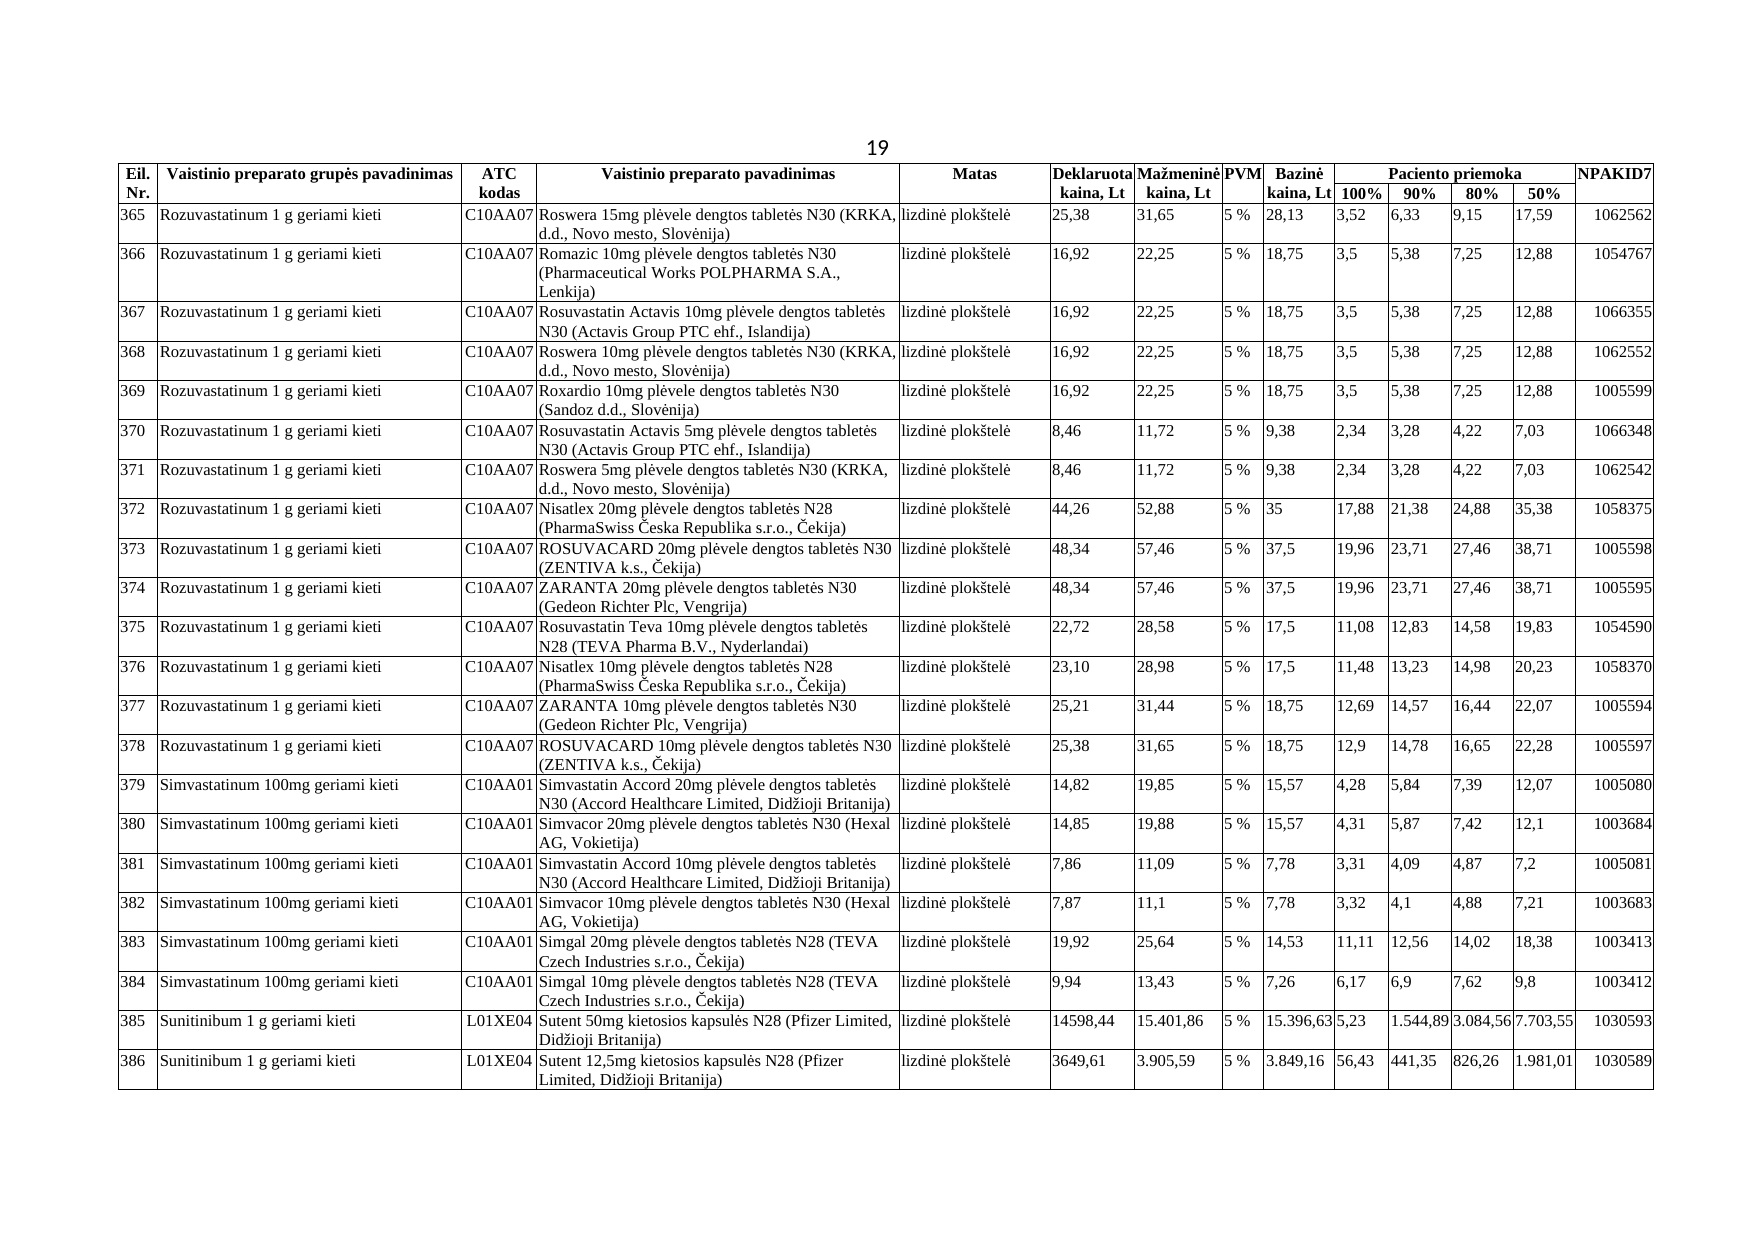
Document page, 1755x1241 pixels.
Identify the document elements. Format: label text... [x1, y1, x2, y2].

table_cell 9,94 [1051, 972, 1134, 1010]
table_cell Simgal 10mg plėvele dengtos tabletės N28 (TEVA Czech Industries s.r.o., Čekija) [537, 972, 899, 1010]
table_cell 12,07 [1514, 775, 1575, 813]
table_cell 1054590 [1576, 617, 1653, 656]
table_cell C10AA07 [462, 204, 536, 243]
table_cell 8,46 [1051, 420, 1134, 459]
table_cell C10AA01 [462, 893, 536, 931]
table_cell 12,88 [1514, 244, 1575, 301]
table_cell 1005081 [1576, 854, 1653, 892]
table_cell 12,83 [1389, 617, 1451, 656]
table_cell 9,15 [1452, 204, 1513, 243]
table_cell 25,21 [1051, 696, 1134, 734]
table_cell 7,25 [1452, 381, 1513, 419]
table_cell 7,78 [1264, 854, 1334, 892]
table_cell Simvacor 10mg plėvele dengtos tabletės N30 (Hexal AG, Vokietija) [537, 893, 899, 931]
table_cell 37,5 [1264, 578, 1334, 616]
table_cell 373 [119, 539, 157, 577]
table_cell 6,9 [1389, 972, 1451, 1010]
table_cell 28,13 [1264, 204, 1334, 243]
table_cell 1062542 [1576, 460, 1653, 498]
table_cell L01XE04 [462, 1050, 536, 1089]
table_cell 4,28 [1335, 775, 1388, 813]
table_cell 5 % [1223, 204, 1263, 243]
table_cell 14,78 [1389, 735, 1451, 774]
table_cell 11,72 [1135, 460, 1222, 498]
table_cell lizdinė plokštelė [900, 972, 1050, 1010]
table_cell Rozuvastatinum 1 g geriami kieti [158, 244, 461, 301]
table_cell 383 [119, 932, 157, 971]
table_cell 826,26 [1452, 1050, 1513, 1089]
table_cell 19,92 [1051, 932, 1134, 971]
table_cell ZARANTA 10mg plėvele dengtos tabletės N30 (Gedeon Richter Plc, Vengrija) [537, 696, 899, 734]
table_cell 386 [119, 1050, 157, 1089]
table_cell C10AA01 [462, 972, 536, 1010]
table_cell lizdinė plokštelė [900, 244, 1050, 301]
table_cell 3,28 [1389, 460, 1451, 498]
table_cell 366 [119, 244, 157, 301]
table_cell 5 % [1223, 696, 1263, 734]
table_cell 6,17 [1335, 972, 1388, 1010]
table_cell 5 % [1223, 893, 1263, 931]
table_header NPAKID7 [1576, 164, 1653, 203]
table_cell 3,5 [1335, 381, 1388, 419]
table_cell Rosuvastatin Actavis 5mg plėvele dengtos tabletės N30 (Actavis Group PTC ehf., Islandija) [537, 420, 899, 459]
table_cell 18,75 [1264, 696, 1334, 734]
table_cell lizdinė plokštelė [900, 696, 1050, 734]
table_cell 19,96 [1335, 578, 1388, 616]
table_cell Rozuvastatinum 1 g geriami kieti [158, 302, 461, 341]
table_cell Sutent 12,5mg kietosios kapsulės N28 (Pfizer Limited, Didžioji Britanija) [537, 1050, 899, 1089]
table_cell 25,38 [1051, 204, 1134, 243]
table_cell 441,35 [1389, 1050, 1451, 1089]
table_cell 25,38 [1051, 735, 1134, 774]
table_cell 378 [119, 735, 157, 774]
table_cell 35,38 [1514, 499, 1575, 537]
table_cell 1005597 [1576, 735, 1653, 774]
table_cell 377 [119, 696, 157, 734]
table_cell 5 % [1223, 460, 1263, 498]
table_cell lizdinė plokštelė [900, 617, 1050, 656]
table_cell 1005080 [1576, 775, 1653, 813]
table_cell 12,1 [1514, 814, 1575, 852]
table_cell 3,32 [1335, 893, 1388, 931]
table_cell Roswera 5mg plėvele dengtos tabletės N30 (KRKA, d.d., Novo mesto, Slovėnija) [537, 460, 899, 498]
table_cell 14,53 [1264, 932, 1334, 971]
table_cell 1005598 [1576, 539, 1653, 577]
table_cell 4,09 [1389, 854, 1451, 892]
table_cell 35 [1264, 499, 1334, 537]
table_cell 369 [119, 381, 157, 419]
table_cell Sunitinibum 1 g geriami kieti [158, 1050, 461, 1089]
table_cell Simgal 20mg plėvele dengtos tabletės N28 (TEVA Czech Industries s.r.o., Čekija) [537, 932, 899, 971]
table_cell 12,69 [1335, 696, 1388, 734]
table_cell 31,65 [1135, 204, 1222, 243]
table_cell 9,8 [1514, 972, 1575, 1010]
table_cell 8,46 [1051, 460, 1134, 498]
table_cell 375 [119, 617, 157, 656]
table_cell 7,42 [1452, 814, 1513, 852]
table_cell lizdinė plokštelė [900, 775, 1050, 813]
table_cell 7,25 [1452, 342, 1513, 380]
table_cell Sunitinibum 1 g geriami kieti [158, 1011, 461, 1049]
table_cell lizdinė plokštelė [900, 420, 1050, 459]
table_cell 2,34 [1335, 460, 1388, 498]
table_cell 19,88 [1135, 814, 1222, 852]
table_cell 57,46 [1135, 578, 1222, 616]
table_cell 14,58 [1452, 617, 1513, 656]
table_cell 18,75 [1264, 244, 1334, 301]
table_cell 17,88 [1335, 499, 1388, 537]
table_cell 12,56 [1389, 932, 1451, 971]
table_cell 1066355 [1576, 302, 1653, 341]
table_cell Rozuvastatinum 1 g geriami kieti [158, 420, 461, 459]
table_cell lizdinė plokštelė [900, 578, 1050, 616]
table_cell C10AA07 [462, 342, 536, 380]
table_cell C10AA01 [462, 932, 536, 971]
table_cell Nisatlex 20mg plėvele dengtos tabletės N28 (PharmaSwiss Česka Republika s.r.o., Čekija) [537, 499, 899, 537]
table_cell 19,83 [1514, 617, 1575, 656]
table_cell 368 [119, 342, 157, 380]
table_cell 7,26 [1264, 972, 1334, 1010]
table_cell 16,92 [1051, 381, 1134, 419]
table_cell Roswera 10mg plėvele dengtos tabletės N30 (KRKA, d.d., Novo mesto, Slovėnija) [537, 342, 899, 380]
table_cell 7,87 [1051, 893, 1134, 931]
table_cell 80% [1452, 184, 1513, 203]
table_cell 18,75 [1264, 381, 1334, 419]
table_cell 3,5 [1335, 342, 1388, 380]
table_header Vaistinio preparato pavadinimas [537, 164, 899, 203]
table_cell Rozuvastatinum 1 g geriami kieti [158, 578, 461, 616]
table_cell 22,07 [1514, 696, 1575, 734]
table_cell Rozuvastatinum 1 g geriami kieti [158, 499, 461, 537]
table_cell 23,71 [1389, 578, 1451, 616]
table_cell 22,25 [1135, 302, 1222, 341]
table_cell 7.703,55 [1514, 1011, 1575, 1049]
table_cell 11,1 [1135, 893, 1222, 931]
table_cell 31,65 [1135, 735, 1222, 774]
table_header Matas [900, 164, 1050, 203]
table_cell 11,48 [1335, 657, 1388, 695]
table_cell 365 [119, 204, 157, 243]
table_cell 15,57 [1264, 775, 1334, 813]
table_cell Rozuvastatinum 1 g geriami kieti [158, 617, 461, 656]
table_cell ROSUVACARD 10mg plėvele dengtos tabletės N30 (ZENTIVA k.s., Čekija) [537, 735, 899, 774]
table_cell lizdinė plokštelė [900, 302, 1050, 341]
table_cell 5 % [1223, 302, 1263, 341]
table_cell 3,5 [1335, 244, 1388, 301]
table_cell lizdinė plokštelė [900, 893, 1050, 931]
table_cell 1062552 [1576, 342, 1653, 380]
table_cell 7,25 [1452, 244, 1513, 301]
table_cell Rosuvastatin Teva 10mg plėvele dengtos tabletės N28 (TEVA Pharma B.V., Nyderlandai) [537, 617, 899, 656]
table_cell 1054767 [1576, 244, 1653, 301]
table_cell 48,34 [1051, 539, 1134, 577]
table_cell 16,92 [1051, 342, 1134, 380]
table_cell Simvastatinum 100mg geriami kieti [158, 854, 461, 892]
table_cell 6,33 [1389, 204, 1451, 243]
table_cell C10AA07 [462, 302, 536, 341]
table_cell 7,86 [1051, 854, 1134, 892]
table_cell 18,75 [1264, 735, 1334, 774]
table_cell 5,87 [1389, 814, 1451, 852]
table_cell 18,38 [1514, 932, 1575, 971]
table_cell 1066348 [1576, 420, 1653, 459]
table_cell 5 % [1223, 932, 1263, 971]
table_cell lizdinė plokštelė [900, 499, 1050, 537]
table_cell 16,65 [1452, 735, 1513, 774]
table_cell 5 % [1223, 342, 1263, 380]
table_cell 7,62 [1452, 972, 1513, 1010]
table_cell 5 % [1223, 775, 1263, 813]
table_cell 5 % [1223, 381, 1263, 419]
table_cell Nisatlex 10mg plėvele dengtos tabletės N28 (PharmaSwiss Česka Republika s.r.o., Čekija) [537, 657, 899, 695]
table_cell 1.544,89 [1389, 1011, 1451, 1049]
table_cell 5 % [1223, 972, 1263, 1010]
table_cell 1058370 [1576, 657, 1653, 695]
table_cell lizdinė plokštelė [900, 1011, 1050, 1049]
table_cell C10AA07 [462, 578, 536, 616]
table_cell Rozuvastatinum 1 g geriami kieti [158, 342, 461, 380]
table_cell Rozuvastatinum 1 g geriami kieti [158, 381, 461, 419]
table_cell 18,75 [1264, 302, 1334, 341]
table_cell 28,98 [1135, 657, 1222, 695]
table_cell 17,5 [1264, 617, 1334, 656]
table_cell 24,88 [1452, 499, 1513, 537]
table_cell 4,88 [1452, 893, 1513, 931]
table_cell 376 [119, 657, 157, 695]
table_cell lizdinė plokštelė [900, 735, 1050, 774]
table_cell C10AA07 [462, 696, 536, 734]
table_cell 14,85 [1051, 814, 1134, 852]
table_cell 56,43 [1335, 1050, 1388, 1089]
table_cell 5,38 [1389, 342, 1451, 380]
table_cell Simvacor 20mg plėvele dengtos tabletės N30 (Hexal AG, Vokietija) [537, 814, 899, 852]
table_cell 16,92 [1051, 244, 1134, 301]
table_cell 1030593 [1576, 1011, 1653, 1049]
table_cell 385 [119, 1011, 157, 1049]
table_cell 1.981,01 [1514, 1050, 1575, 1089]
table_cell 18,75 [1264, 342, 1334, 380]
table_cell 19,96 [1335, 539, 1388, 577]
table_cell 15.401,86 [1135, 1011, 1222, 1049]
table_cell 27,46 [1452, 539, 1513, 577]
table_cell lizdinė plokštelė [900, 204, 1050, 243]
table_cell Simvastatinum 100mg geriami kieti [158, 775, 461, 813]
table_cell 15.396,63 [1264, 1011, 1334, 1049]
table_cell 5 % [1223, 854, 1263, 892]
table_cell 370 [119, 420, 157, 459]
table_cell Sutent 50mg kietosios kapsulės N28 (Pfizer Limited, Didžioji Britanija) [537, 1011, 899, 1049]
table_cell Rozuvastatinum 1 g geriami kieti [158, 204, 461, 243]
table_cell 7,2 [1514, 854, 1575, 892]
table_cell 48,34 [1051, 578, 1134, 616]
table_cell 57,46 [1135, 539, 1222, 577]
table_cell 381 [119, 854, 157, 892]
table_cell 7,03 [1514, 420, 1575, 459]
table_cell 3,28 [1389, 420, 1451, 459]
table_cell 1003412 [1576, 972, 1653, 1010]
table_cell 11,72 [1135, 420, 1222, 459]
table_cell Simvastatin Accord 20mg plėvele dengtos tabletės N30 (Accord Healthcare Limited, Didžioji Britanija) [537, 775, 899, 813]
table_cell 5,23 [1335, 1011, 1388, 1049]
table_cell C10AA07 [462, 460, 536, 498]
table_cell 379 [119, 775, 157, 813]
table_cell 38,71 [1514, 578, 1575, 616]
table_cell Simvastatin Accord 10mg plėvele dengtos tabletės N30 (Accord Healthcare Limited, Didžioji Britanija) [537, 854, 899, 892]
table_cell 4,1 [1389, 893, 1451, 931]
table_cell 3,31 [1335, 854, 1388, 892]
table_cell 1062562 [1576, 204, 1653, 243]
table_cell lizdinė plokštelė [900, 460, 1050, 498]
table_cell L01XE04 [462, 1011, 536, 1049]
table_cell 9,38 [1264, 460, 1334, 498]
table_cell 5 % [1223, 657, 1263, 695]
table_cell Simvastatinum 100mg geriami kieti [158, 972, 461, 1010]
table_cell 37,5 [1264, 539, 1334, 577]
table_cell 100% [1335, 184, 1388, 203]
table_cell 372 [119, 499, 157, 537]
table_cell 22,25 [1135, 342, 1222, 380]
table_cell lizdinė plokštelė [900, 854, 1050, 892]
table_cell 22,28 [1514, 735, 1575, 774]
table_cell 5 % [1223, 617, 1263, 656]
table_cell 5 % [1223, 420, 1263, 459]
table_cell 4,87 [1452, 854, 1513, 892]
table_cell 22,25 [1135, 244, 1222, 301]
table_cell Rozuvastatinum 1 g geriami kieti [158, 460, 461, 498]
table_cell 31,44 [1135, 696, 1222, 734]
table_cell 5 % [1223, 244, 1263, 301]
table_cell 1030589 [1576, 1050, 1653, 1089]
table_cell 5,84 [1389, 775, 1451, 813]
table_cell C10AA07 [462, 381, 536, 419]
table_header Mažmeninė kaina, Lt [1135, 164, 1222, 203]
table_cell 1003684 [1576, 814, 1653, 852]
table_cell C10AA07 [462, 657, 536, 695]
table_cell 5 % [1223, 539, 1263, 577]
table_cell 4,22 [1452, 460, 1513, 498]
table_cell 11,11 [1335, 932, 1388, 971]
table_cell 5 % [1223, 578, 1263, 616]
table_cell 5,38 [1389, 244, 1451, 301]
table_cell Roxardio 10mg plėvele dengtos tabletės N30 (Sandoz d.d., Slovėnija) [537, 381, 899, 419]
table_cell 25,64 [1135, 932, 1222, 971]
table_cell 19,85 [1135, 775, 1222, 813]
table_cell 12,88 [1514, 342, 1575, 380]
table_cell Simvastatinum 100mg geriami kieti [158, 932, 461, 971]
table_cell 20,23 [1514, 657, 1575, 695]
table_cell 23,10 [1051, 657, 1134, 695]
table_cell 9,38 [1264, 420, 1334, 459]
table_cell 12,88 [1514, 302, 1575, 341]
table_cell 1005599 [1576, 381, 1653, 419]
table_cell 5,38 [1389, 381, 1451, 419]
table_cell 16,44 [1452, 696, 1513, 734]
table_cell 12,9 [1335, 735, 1388, 774]
table_cell 11,09 [1135, 854, 1222, 892]
table_cell 382 [119, 893, 157, 931]
table_cell 5,38 [1389, 302, 1451, 341]
table_cell Romazic 10mg plėvele dengtos tabletės N30 (Pharmaceutical Works POLPHARMA S.A., Lenkija) [537, 244, 899, 301]
table_cell 380 [119, 814, 157, 852]
table_cell 44,26 [1051, 499, 1134, 537]
table_cell 3,5 [1335, 302, 1388, 341]
table_cell C10AA07 [462, 617, 536, 656]
table_cell 5 % [1223, 499, 1263, 537]
table_cell C10AA07 [462, 539, 536, 577]
table_cell C10AA01 [462, 814, 536, 852]
table_cell Simvastatinum 100mg geriami kieti [158, 814, 461, 852]
table_cell C10AA07 [462, 499, 536, 537]
table_cell Roswera 15mg plėvele dengtos tabletės N30 (KRKA, d.d., Novo mesto, Slovėnija) [537, 204, 899, 243]
table_cell Simvastatinum 100mg geriami kieti [158, 893, 461, 931]
table_cell 12,88 [1514, 381, 1575, 419]
table_cell 11,08 [1335, 617, 1388, 656]
table_cell ZARANTA 20mg plėvele dengtos tabletės N30 (Gedeon Richter Plc, Vengrija) [537, 578, 899, 616]
table_cell 5 % [1223, 1050, 1263, 1089]
table_header Vaistinio preparato grupės pavadinimas [158, 164, 461, 203]
table_cell 14598,44 [1051, 1011, 1134, 1049]
table_cell 22,72 [1051, 617, 1134, 656]
table_cell 367 [119, 302, 157, 341]
table_cell C10AA07 [462, 420, 536, 459]
table_cell 7,39 [1452, 775, 1513, 813]
table_cell 14,57 [1389, 696, 1451, 734]
table_cell 28,58 [1135, 617, 1222, 656]
table_cell 1003413 [1576, 932, 1653, 971]
table_cell 21,38 [1389, 499, 1451, 537]
table_cell C10AA01 [462, 775, 536, 813]
table_cell 22,25 [1135, 381, 1222, 419]
table_header PVM [1223, 164, 1263, 203]
table_cell 16,92 [1051, 302, 1134, 341]
table_cell lizdinė plokštelė [900, 657, 1050, 695]
table_cell lizdinė plokštelė [900, 539, 1050, 577]
table_cell 374 [119, 578, 157, 616]
table_cell 5 % [1223, 1011, 1263, 1049]
table_cell lizdinė plokštelė [900, 1050, 1050, 1089]
table_cell 2,34 [1335, 420, 1388, 459]
table_cell 14,02 [1452, 932, 1513, 971]
table_header Eil. Nr. [119, 164, 157, 203]
table_cell lizdinė plokštelė [900, 814, 1050, 852]
table_cell 5 % [1223, 814, 1263, 852]
table_cell 14,82 [1051, 775, 1134, 813]
table_header Deklaruota kaina, Lt [1051, 164, 1134, 203]
table_cell 90% [1389, 184, 1451, 203]
table_cell 1005595 [1576, 578, 1653, 616]
table_cell Rozuvastatinum 1 g geriami kieti [158, 696, 461, 734]
table_cell 7,78 [1264, 893, 1334, 931]
table_cell 15,57 [1264, 814, 1334, 852]
table_cell 13,43 [1135, 972, 1222, 1010]
table_cell 3.905,59 [1135, 1050, 1222, 1089]
table_cell 3.849,16 [1264, 1050, 1334, 1089]
table_cell 38,71 [1514, 539, 1575, 577]
table_cell 1003683 [1576, 893, 1653, 931]
table_cell 371 [119, 460, 157, 498]
table_cell 17,59 [1514, 204, 1575, 243]
table_cell Rozuvastatinum 1 g geriami kieti [158, 735, 461, 774]
table_header Bazinė kaina, Lt [1264, 164, 1334, 203]
table_cell lizdinė plokštelė [900, 381, 1050, 419]
table_cell Rozuvastatinum 1 g geriami kieti [158, 539, 461, 577]
table_cell 1005594 [1576, 696, 1653, 734]
table_cell 50% [1514, 184, 1575, 203]
table_cell 52,88 [1135, 499, 1222, 537]
table_cell 3.084,56 [1452, 1011, 1513, 1049]
table_cell 1058375 [1576, 499, 1653, 537]
table_cell 7,03 [1514, 460, 1575, 498]
table_header Paciento priemoka [1335, 164, 1575, 183]
table_cell 17,5 [1264, 657, 1334, 695]
table_cell 14,98 [1452, 657, 1513, 695]
table_cell 3,52 [1335, 204, 1388, 243]
table_cell lizdinė plokštelė [900, 342, 1050, 380]
table_cell lizdinė plokštelė [900, 932, 1050, 971]
table_cell 7,21 [1514, 893, 1575, 931]
table_cell C10AA07 [462, 735, 536, 774]
table_cell 13,23 [1389, 657, 1451, 695]
table_cell 7,25 [1452, 302, 1513, 341]
table_cell 384 [119, 972, 157, 1010]
table_cell 5 % [1223, 735, 1263, 774]
table_cell 4,31 [1335, 814, 1388, 852]
table_header ATC kodas [462, 164, 536, 203]
table_cell C10AA01 [462, 854, 536, 892]
table_cell 23,71 [1389, 539, 1451, 577]
table_cell 4,22 [1452, 420, 1513, 459]
table_cell 3649,61 [1051, 1050, 1134, 1089]
table_cell Rosuvastatin Actavis 10mg plėvele dengtos tabletės N30 (Actavis Group PTC ehf., Islandija) [537, 302, 899, 341]
table_cell ROSUVACARD 20mg plėvele dengtos tabletės N30 (ZENTIVA k.s., Čekija) [537, 539, 899, 577]
table_cell Rozuvastatinum 1 g geriami kieti [158, 657, 461, 695]
table_cell C10AA07 [462, 244, 536, 301]
table_cell 27,46 [1452, 578, 1513, 616]
